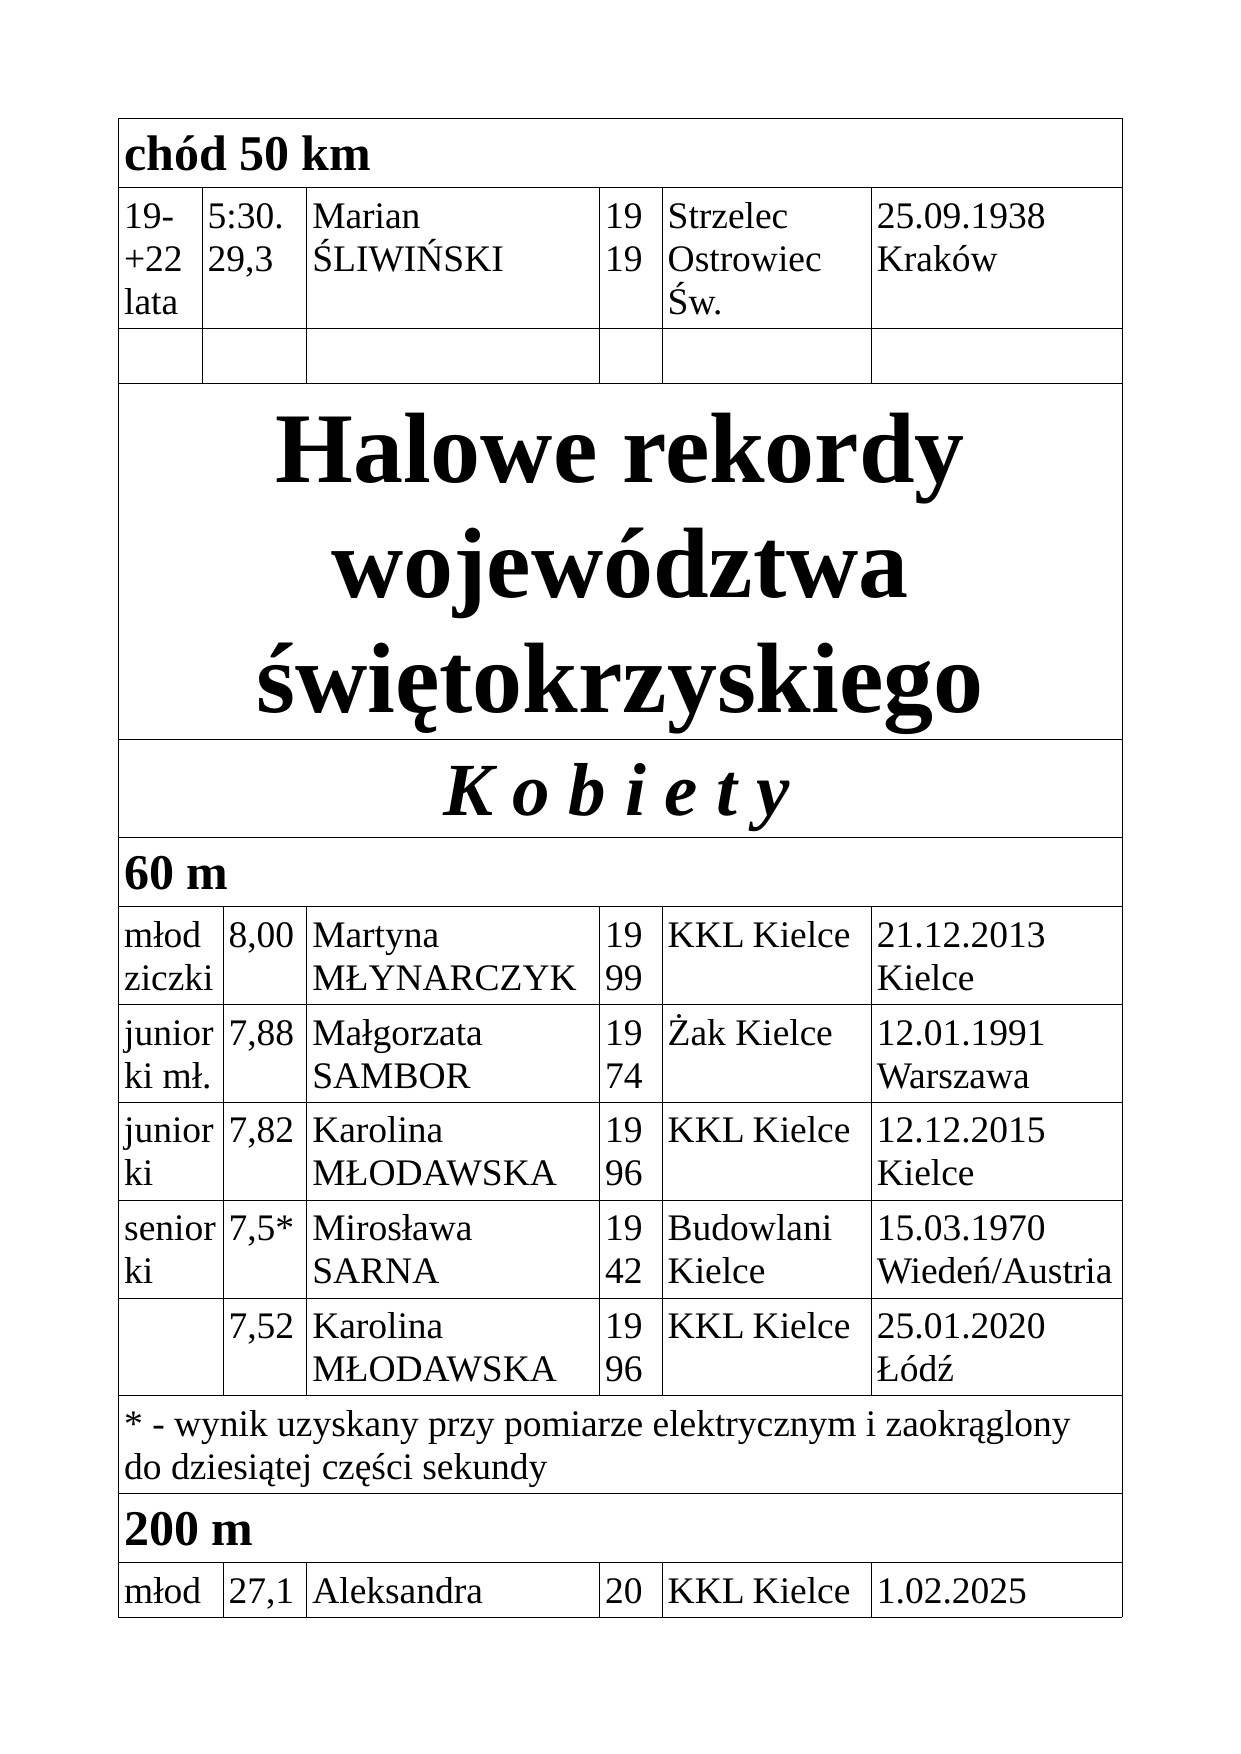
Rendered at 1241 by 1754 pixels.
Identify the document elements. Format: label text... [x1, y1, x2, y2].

table_cell 1996 [600, 1103, 662, 1200]
table_cell Strzelec Ostrowiec Św. [663, 188, 871, 328]
table_cell KKL Kielce [663, 1299, 871, 1395]
table_cell chód 50 km [119, 119, 1122, 187]
table_cell [119, 329, 202, 383]
table_cell 1999 [600, 907, 662, 1004]
table_cell 25.01.2020 Łódź [872, 1299, 1122, 1395]
table_cell 1996 [600, 1299, 662, 1395]
table_cell [600, 329, 662, 383]
table_cell 1.02.2025 [872, 1563, 1122, 1617]
table_cell Martyna MŁYNARCZYK [307, 907, 599, 1004]
table_cell Małgorzata SAMBOR [307, 1005, 599, 1102]
table_cell 19-+22 lata [119, 188, 202, 328]
table_cell 12.01.1991 Warszawa [872, 1005, 1122, 1102]
table_cell 1942 [600, 1201, 662, 1297]
table_cell 27,1 [224, 1563, 306, 1617]
table_cell KKL Kielce [663, 1103, 871, 1200]
table_cell 12.12.2015 Kielce [872, 1103, 1122, 1200]
table_cell [203, 329, 306, 383]
table_cell Karolina MŁODAWSKA [307, 1103, 599, 1200]
table_cell 5:30.29,3 [203, 188, 306, 328]
table_cell Karolina MŁODAWSKA [307, 1299, 599, 1395]
table_cell 15.03.1970 Wiedeń/Austria [872, 1201, 1122, 1297]
table_cell 21.12.2013 Kielce [872, 907, 1122, 1004]
table_cell [119, 1299, 223, 1395]
table_cell * - wynik uzyskany przy pomiarze elektrycznym i zaokrąglony do dziesiątej części sekundy [119, 1396, 1122, 1493]
table_cell KKL Kielce [663, 1563, 871, 1617]
table_cell Halowe rekordy województwa świętokrzyskiego [119, 384, 1122, 739]
table_cell 1974 [600, 1005, 662, 1102]
table_cell 8,00 [224, 907, 306, 1004]
table_cell juniorki [119, 1103, 223, 1200]
table_cell 1919 [600, 188, 662, 328]
table_cell 25.09.1938 Kraków [872, 188, 1122, 328]
table_cell Marian ŚLIWIŃSKI [307, 188, 599, 328]
table_cell 7,52 [224, 1299, 306, 1395]
table_cell Żak Kielce [663, 1005, 871, 1102]
table_cell seniorki [119, 1201, 223, 1297]
table_cell młod [119, 1563, 223, 1617]
table_cell 7,5* [224, 1201, 306, 1297]
table_cell [307, 329, 599, 383]
table_cell młodziczki [119, 907, 223, 1004]
table_cell 7,88 [224, 1005, 306, 1102]
table_cell Aleksandra [307, 1563, 599, 1617]
table_cell 60 m [119, 838, 1122, 906]
table_cell [872, 329, 1122, 383]
table_cell [663, 329, 871, 383]
table_cell 200 m [119, 1494, 1122, 1562]
table_cell 20 [600, 1563, 662, 1617]
table_cell K o b i e t y [119, 740, 1122, 837]
table_cell KKL Kielce [663, 907, 871, 1004]
table_cell Budowlani Kielce [663, 1201, 871, 1297]
table_cell Mirosława SARNA [307, 1201, 599, 1297]
table_cell 7,82 [224, 1103, 306, 1200]
table_cell juniorki mł. [119, 1005, 223, 1102]
